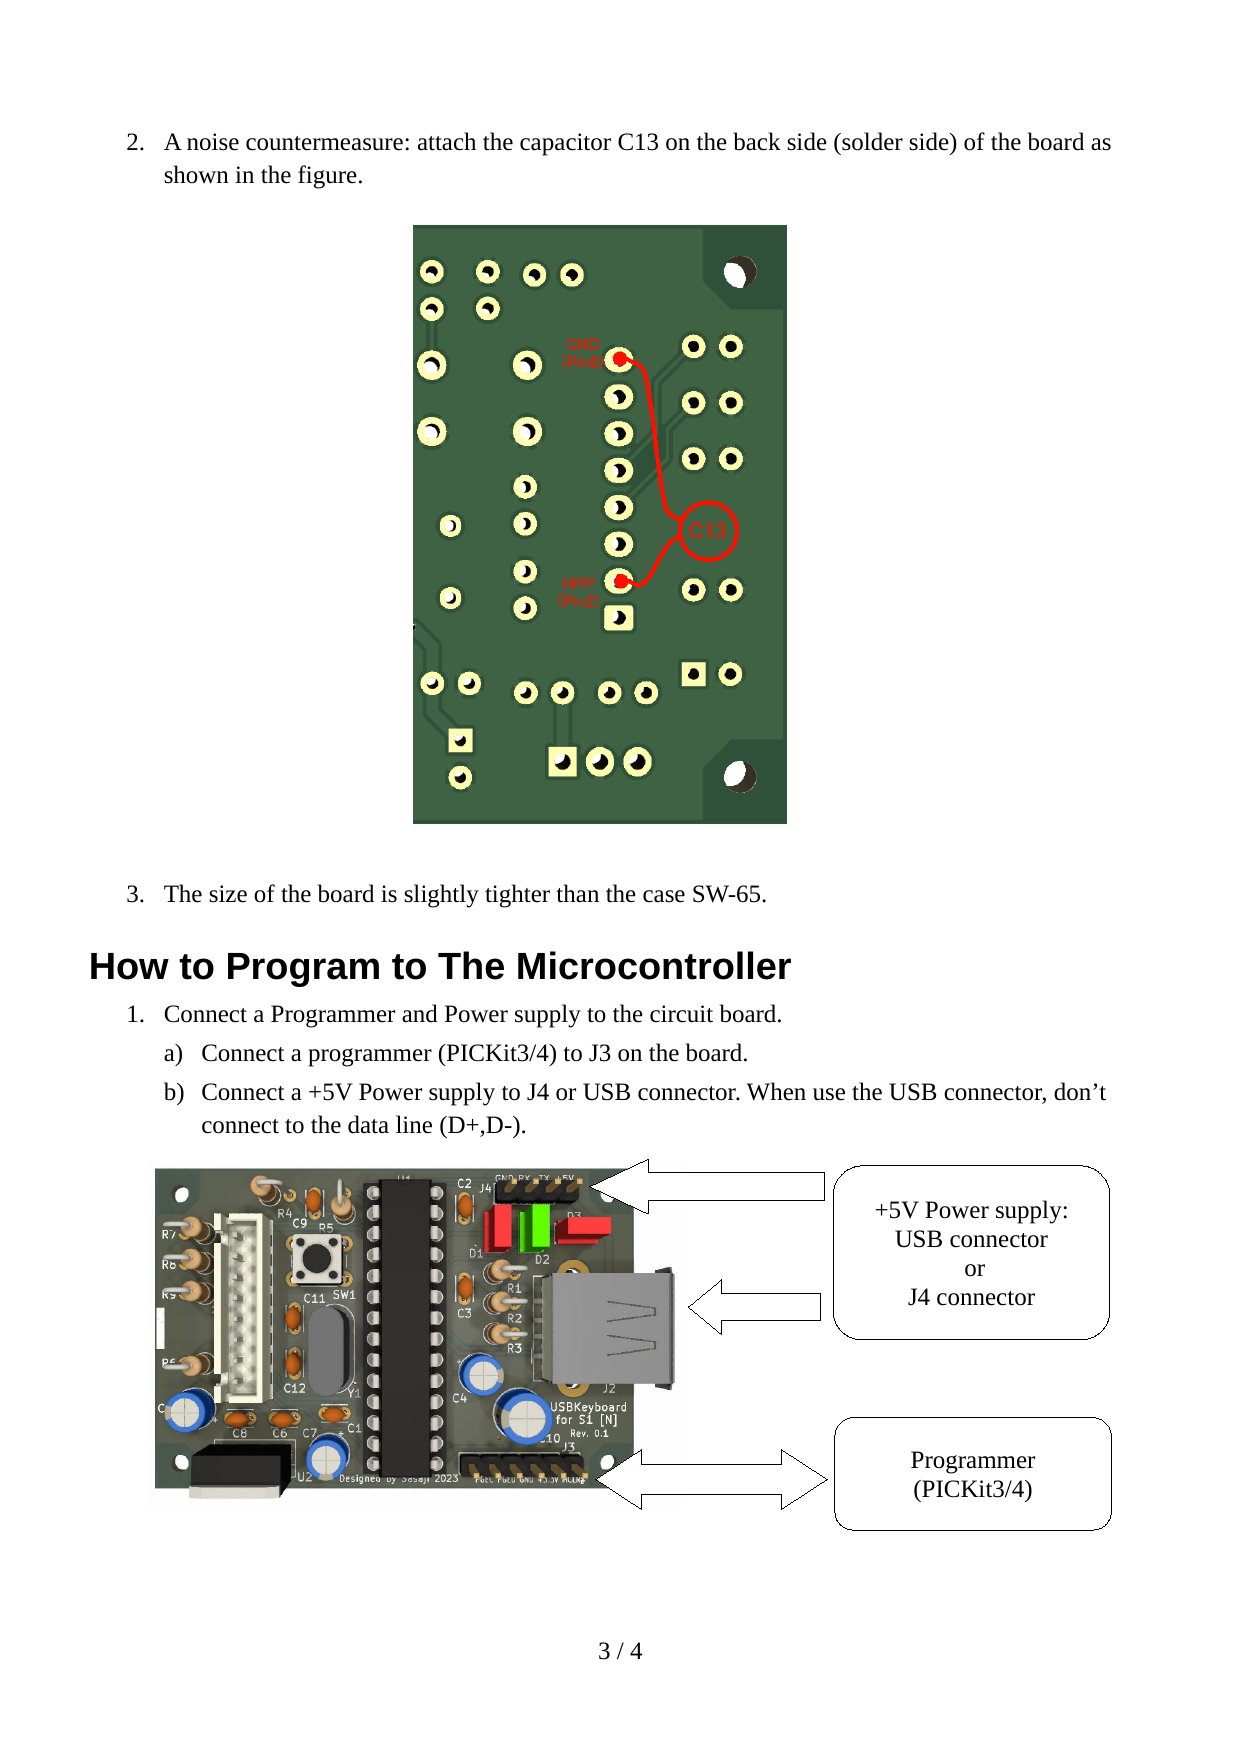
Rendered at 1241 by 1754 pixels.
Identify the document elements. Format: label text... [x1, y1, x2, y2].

list The size of the board is slightly tighter than the case SW-65. [126, 879, 1152, 908]
picture [413, 211, 804, 837]
list A noise countermeasure: attach the capacitor C13 on the back side (solder side) of the board as shown in the figure. [126, 127, 1152, 189]
list Connect a programmer (PICKit3/4) to J3 on the board. [163, 1038, 1152, 1067]
subtitle How to Program to The Microcontroller [88, 943, 1152, 987]
list Connect a +5V Power supply to J4 or USB connector. When use the USB connector, don’t connect to the data line (D+,D-). [163, 1077, 1152, 1139]
list Connect a Programmer and Power supply to the circuit board. [126, 999, 1152, 1028]
picture [145, 1159, 684, 1507]
picture [642, 1495, 684, 1507]
picture [649, 1159, 684, 1172]
